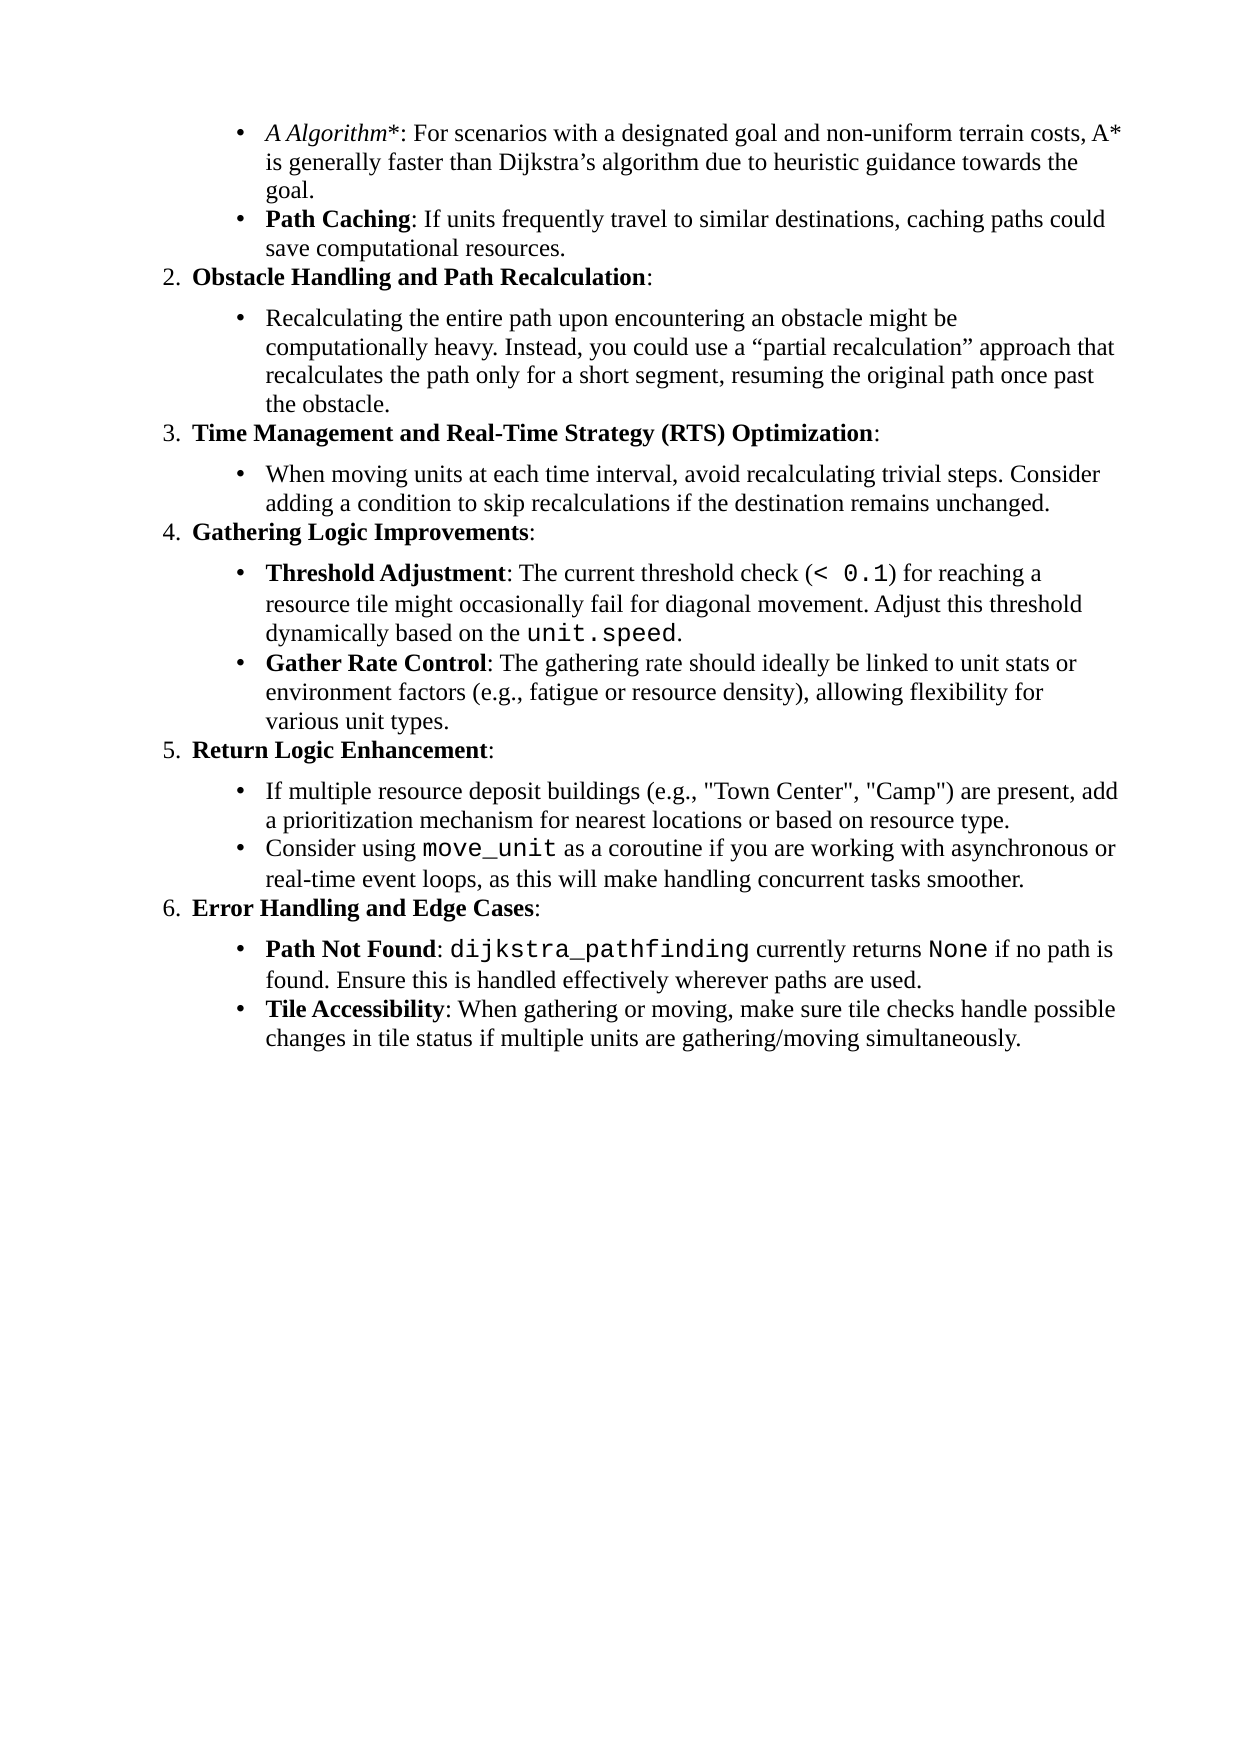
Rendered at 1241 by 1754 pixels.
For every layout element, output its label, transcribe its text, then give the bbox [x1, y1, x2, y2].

list Obstacle Handling and Path Recalculation: [162, 262, 1122, 291]
list Return Logic Enhancement: [162, 735, 1122, 763]
list Gather Rate Control: The gathering rate should ideally be linked to unit stats or environment factors (e.g., fatigue or resource density), allowing flexibility for various unit types. [236, 648, 1122, 735]
list Time Management and Real-Time Strategy (RTS) Optimization: [162, 418, 1122, 447]
list A Algorithm*: For scenarios with a designated goal and non-uniform terrain costs, A* is generally faster than Dijkstra’s algorithm due to heuristic guidance towards the goal. [236, 118, 1122, 204]
list Threshold Adjustment: The current threshold check (< 0.1) for reaching a resource tile might occasionally fail for diagonal movement. Adjust this threshold dynamically based on the unit.speed. [236, 558, 1122, 648]
list Error Handling and Edge Cases: [162, 893, 1122, 922]
list Consider using move_unit as a coroutine if you are working with asynchronous or real-time event loops, as this will make handling concurrent tasks smoother. [236, 833, 1122, 893]
list Gathering Logic Improvements: [162, 517, 1122, 546]
list When moving units at each time interval, avoid recalculating trivial steps. Consider adding a condition to skip recalculations if the destination remains unchanged. [236, 459, 1122, 517]
list Path Caching: If units frequently travel to similar destinations, caching paths could save computational resources. [236, 204, 1122, 262]
list Recalculating the entire path upon encountering an obstacle might be computationally heavy. Instead, you could use a “partial recalculation” approach that recalculates the path only for a short segment, resuming the original path once past the obstacle. [236, 303, 1122, 418]
list Path Not Found: dijkstra_pathfinding currently returns None if no path is found. Ensure this is handled effectively wherever paths are used. [236, 934, 1122, 994]
list Tile Accessibility: When gathering or moving, make sure tile checks handle possible changes in tile status if multiple units are gathering/moving simultaneously. [236, 994, 1122, 1051]
list If multiple resource deposit buildings (e.g., "Town Center", "Camp") are present, add a prioritization mechanism for nearest locations or based on resource type. [236, 776, 1122, 833]
